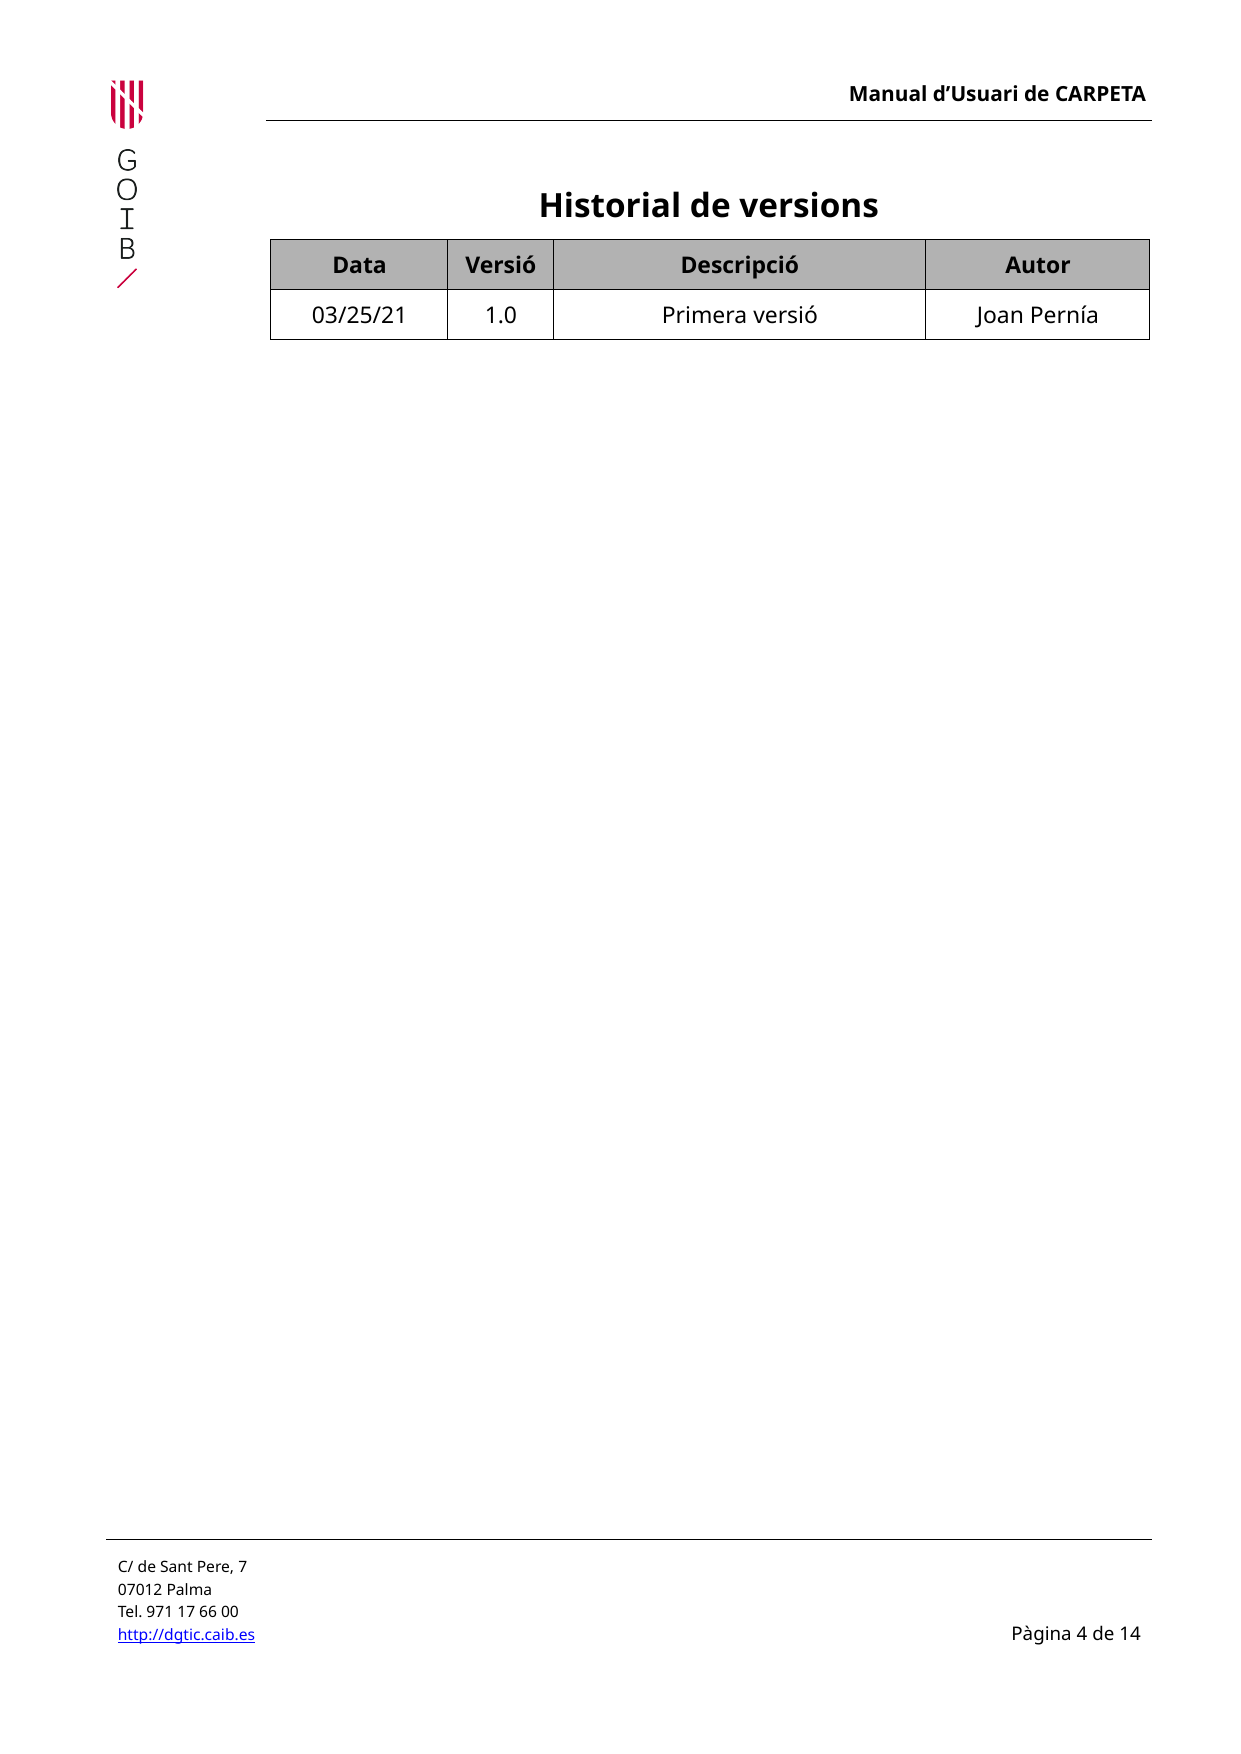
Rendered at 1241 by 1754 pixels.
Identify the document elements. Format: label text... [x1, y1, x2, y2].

table_cell 25/03/21 [271, 290, 447, 339]
table_cell 1.0 [448, 290, 553, 339]
table_header Descripció [554, 240, 925, 289]
table_cell Joan Pernía [926, 290, 1149, 339]
table_cell Primera versió [554, 290, 925, 339]
table_header Autor [926, 240, 1149, 289]
picture [82, 57, 172, 319]
table_header Data [271, 240, 447, 289]
subtitle Historial de versions [266, 181, 1152, 227]
table_header Versió [448, 240, 553, 289]
